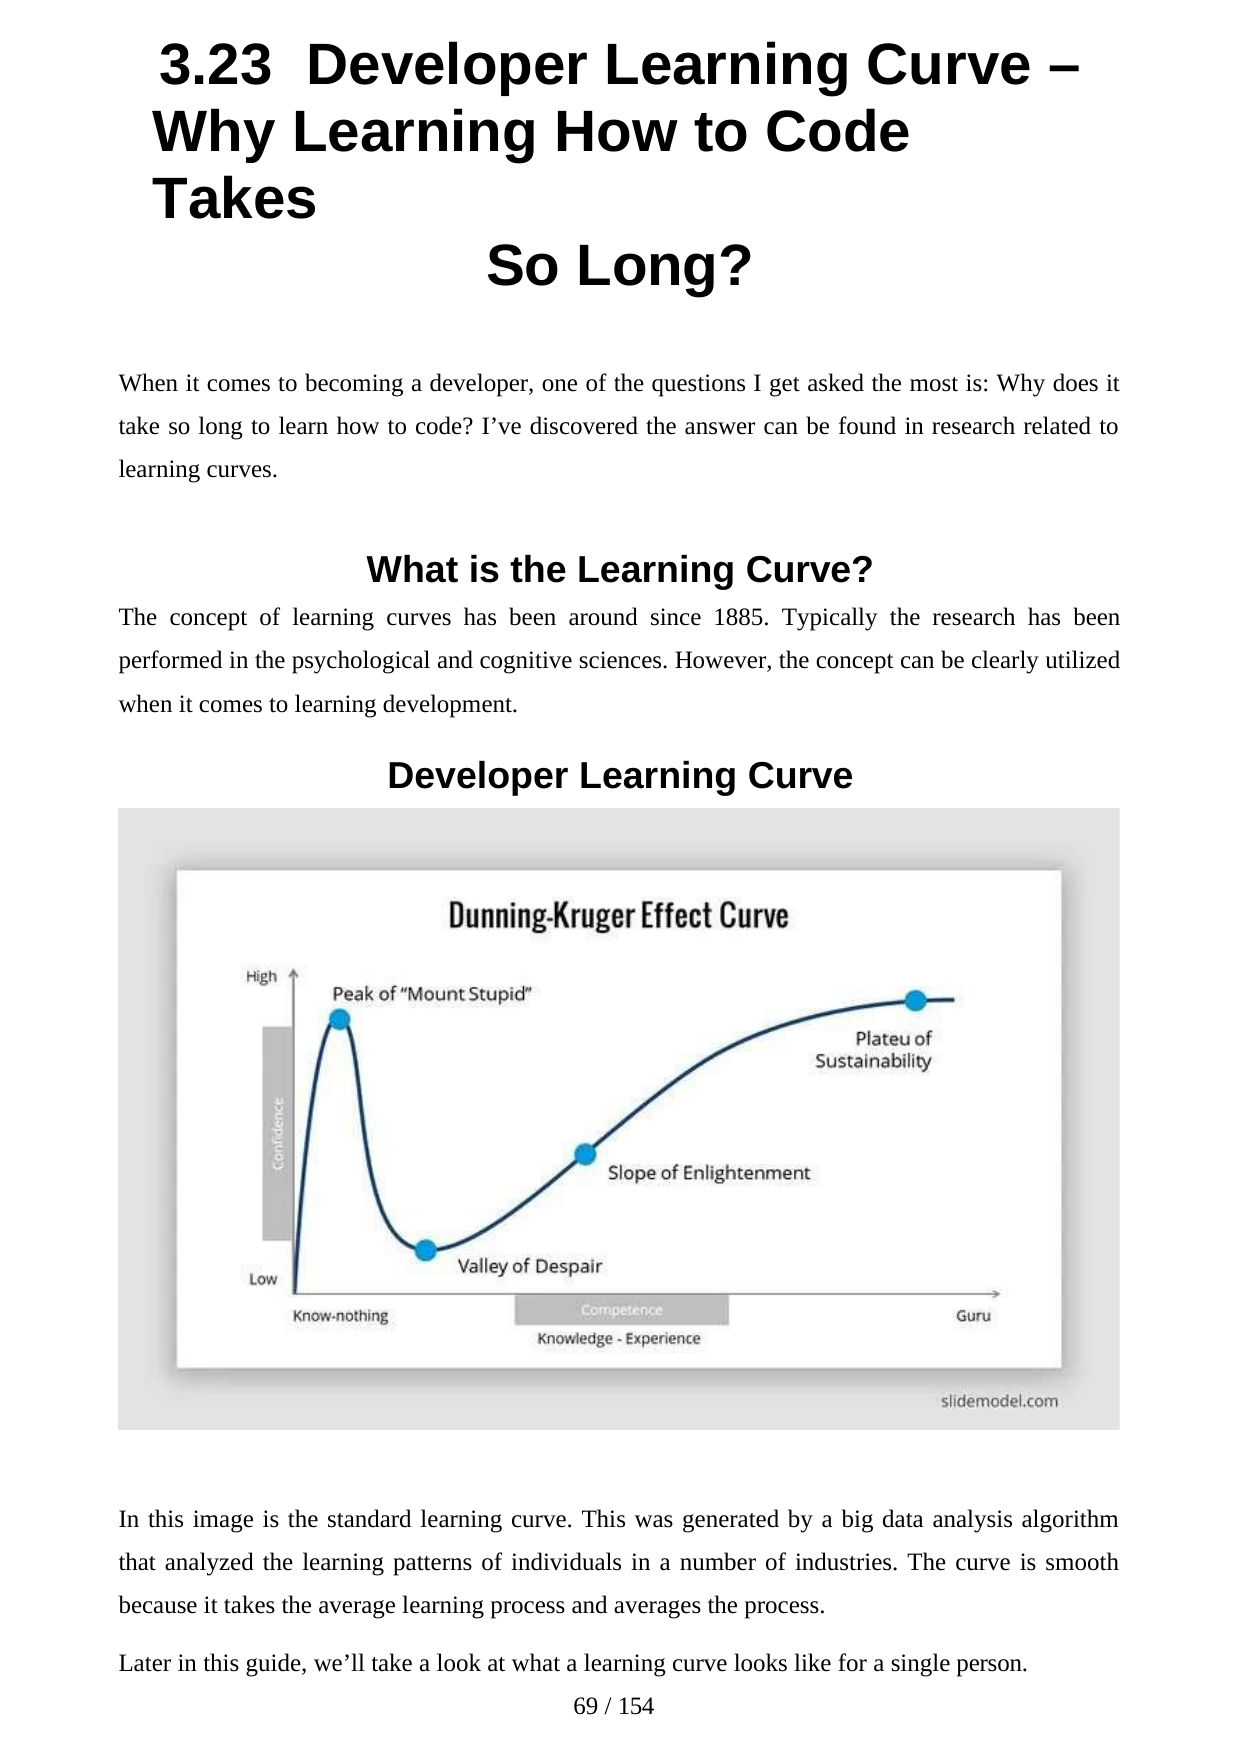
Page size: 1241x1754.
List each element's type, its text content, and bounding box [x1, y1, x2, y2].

subtitle Developer Learning Curve [29, 753, 1211, 796]
text When it comes to becoming a developer, one of the questions I get asked the most is: Why does it take so long to learn how to code? I’ve discovered the answer can be found in research related to learning curves. [118, 368, 1121, 483]
text So Long? [486, 231, 1211, 298]
text Later in this guide, we’ll take a look at what a learning curve looks like for a single person. [118, 1648, 1211, 1676]
text The concept of learning curves has been around since 1885. Typically the research has been performed in the psychological and cognitive sciences. However, the concept can be clearly utilized when it comes to learning development. [118, 602, 1121, 717]
subtitle Developer Learning Curve – Why Learning How to Code Takes [152, 29, 1087, 231]
text In this image is the standard learning curve. This was generated by a big data analysis algorithm that analyzed the learning patterns of individuals in a number of industries. The curve is smooth because it takes the average learning process and averages the process. [118, 1504, 1120, 1619]
subtitle What is the Learning Curve? [29, 547, 1211, 590]
picture [118, 808, 1120, 1430]
